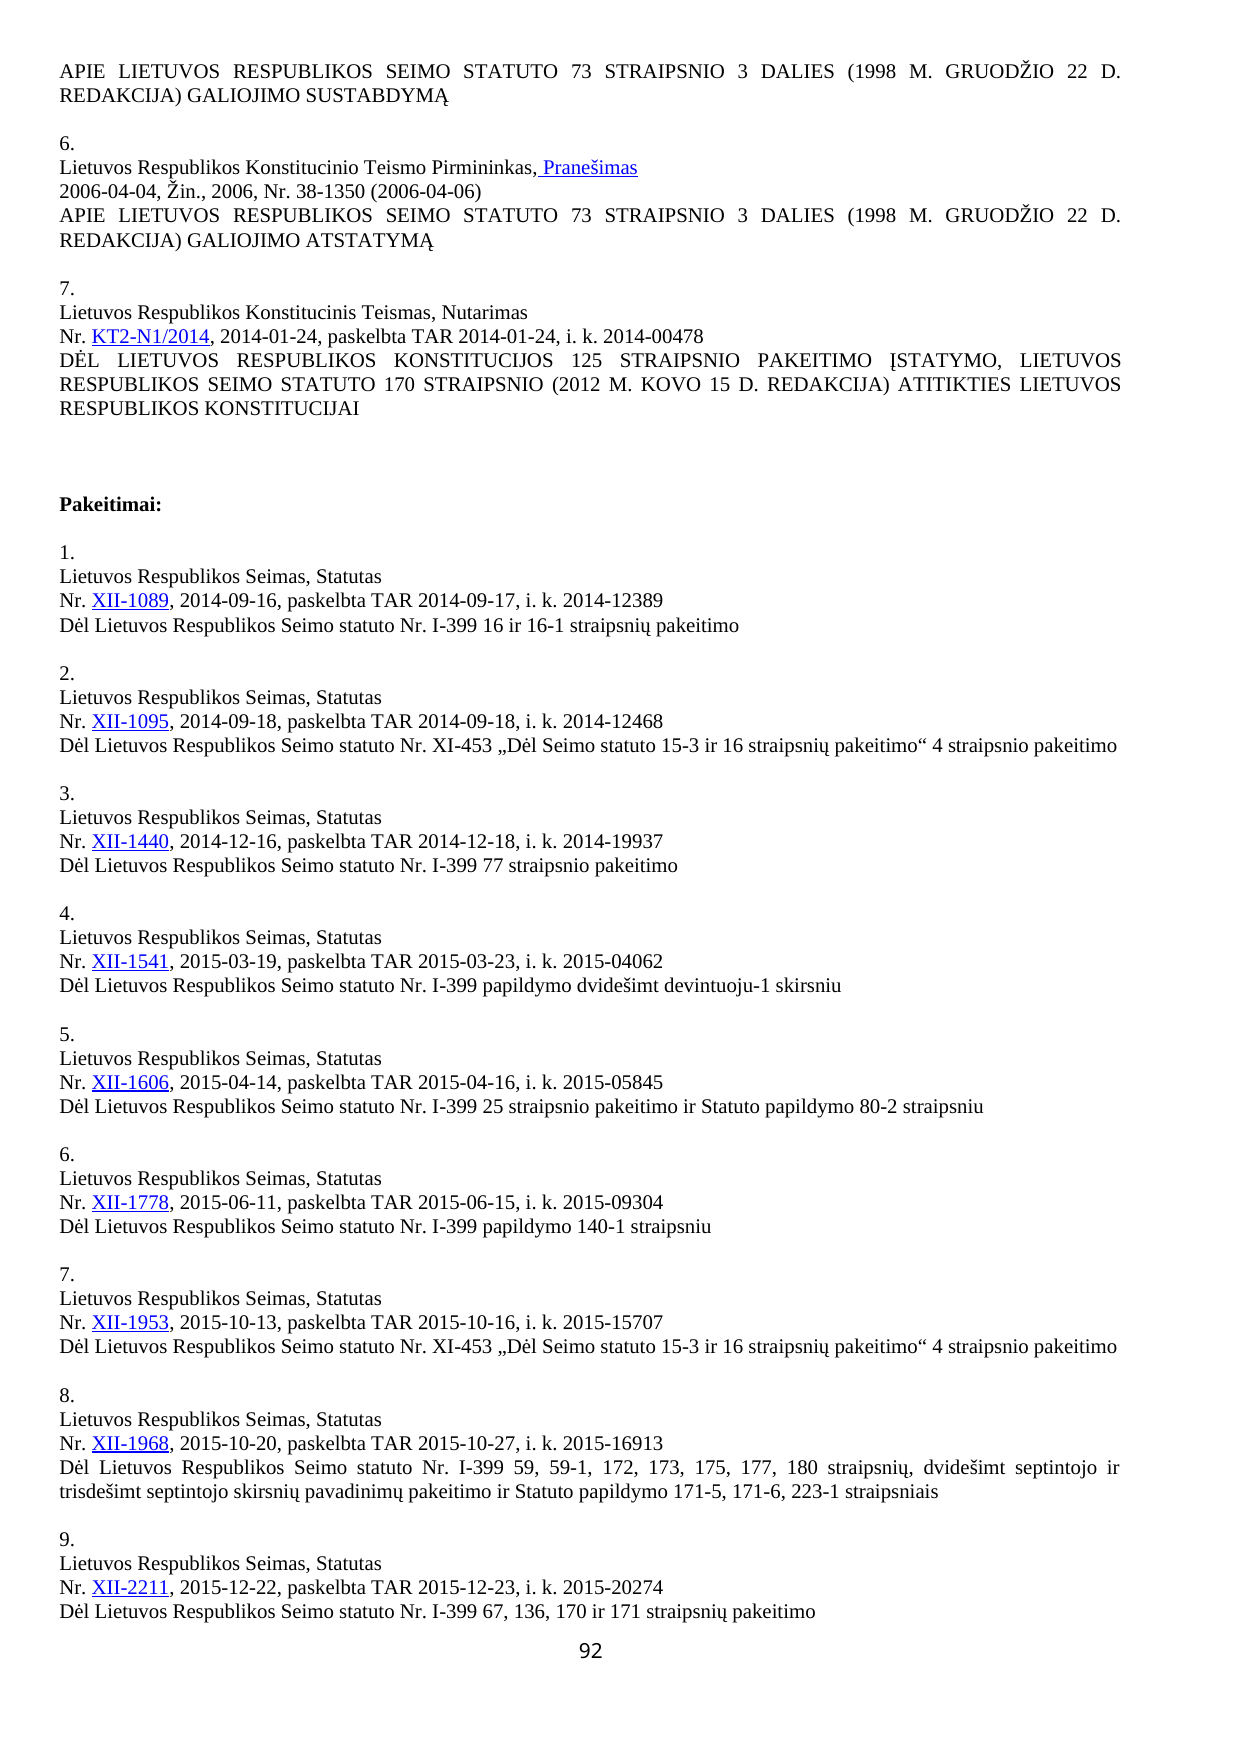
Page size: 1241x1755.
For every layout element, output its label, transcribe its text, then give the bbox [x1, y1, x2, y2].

text 9. [59, 1527, 1122, 1551]
text Dėl Lietuvos Respublikos Seimo statuto Nr. I-399 16 ir 16-1 straipsnių pakeitimo [59, 612, 1122, 637]
text Dėl Lietuvos Respublikos Seimo statuto Nr. I-399 papildymo dvidešimt devintuoju-1 skirsniu [59, 973, 1122, 997]
text Nr. XII-1089, 2014-09-16, paskelbta TAR 2014-09-17, i. k. 2014-12389 [59, 588, 1122, 612]
text Lietuvos Respublikos Seimas, Statutas [59, 1407, 1122, 1431]
text 7. [59, 276, 1122, 300]
text Lietuvos Respublikos Seimas, Statutas [59, 1286, 1122, 1310]
text Dėl Lietuvos Respublikos Seimo statuto Nr. I-399 77 straipsnio pakeitimo [59, 853, 1122, 877]
text Nr. XII-1541, 2015-03-19, paskelbta TAR 2015-03-23, i. k. 2015-04062 [59, 949, 1122, 973]
text 6. [59, 131, 1122, 155]
text Lietuvos Respublikos Seimas, Statutas [59, 805, 1122, 829]
text Lietuvos Respublikos Seimas, Statutas [59, 925, 1122, 949]
text Nr. XII-1778, 2015-06-11, paskelbta TAR 2015-06-15, i. k. 2015-09304 [59, 1190, 1122, 1214]
text Lietuvos Respublikos Konstitucinio Teismo Pirmininkas, Pranešimas [59, 155, 1122, 179]
text Nr. XII-1440, 2014-12-16, paskelbta TAR 2014-12-18, i. k. 2014-19937 [59, 829, 1122, 853]
text 8. [59, 1382, 1122, 1407]
text Dėl Lietuvos Respublikos Seimo statuto Nr. I-399 67, 136, 170 ir 171 straipsnių pakeitimo [59, 1599, 1122, 1623]
text 3. [59, 781, 1122, 805]
text APIE LIETUVOS RESPUBLIKOS SEIMO STATUTO 73 STRAIPSNIO 3 DALIES (1998 M. GRUODŽIO 22 D. REDAKCIJA) GALIOJIMO SUSTABDYMĄ [59, 59, 1122, 107]
text 4. [59, 901, 1122, 925]
text Dėl Lietuvos Respublikos Seimo statuto Nr. XI-453 „Dėl Seimo statuto 15-3 ir 16 straipsnių pakeitimo“ 4 straipsnio pakeitimo [59, 733, 1122, 757]
text 5. [59, 1022, 1122, 1046]
text Dėl Lietuvos Respublikos Seimo statuto Nr. XI-453 „Dėl Seimo statuto 15-3 ir 16 straipsnių pakeitimo“ 4 straipsnio pakeitimo [59, 1334, 1122, 1358]
text Lietuvos Respublikos Seimas, Statutas [59, 1046, 1122, 1070]
text 6. [59, 1142, 1122, 1166]
text Dėl Lietuvos Respublikos Seimo statuto Nr. I-399 59, 59-1, 172, 173, 175, 177, 180 straipsnių, dvidešimt septintojo ir trisdešimt septintojo skirsnių pavadinimų pakeitimo ir Statuto papildymo 171-5, 171-6, 223-1 straipsniais [59, 1455, 1122, 1503]
text 2006-04-04, Žin., 2006, Nr. 38-1350 (2006-04-06) [59, 179, 1122, 203]
text Lietuvos Respublikos Seimas, Statutas [59, 1166, 1122, 1190]
text 2. [59, 661, 1122, 685]
text Nr. KT2-N1/2014, 2014-01-24, paskelbta TAR 2014-01-24, i. k. 2014-00478 [59, 324, 1122, 348]
text Dėl Lietuvos Respublikos Seimo statuto Nr. I-399 papildymo 140-1 straipsniu [59, 1214, 1122, 1238]
text Lietuvos Respublikos Konstitucinis Teismas, Nutarimas [59, 300, 1122, 324]
text APIE LIETUVOS RESPUBLIKOS SEIMO STATUTO 73 STRAIPSNIO 3 DALIES (1998 M. GRUODŽIO 22 D. REDAKCIJA) GALIOJIMO ATSTATYMĄ [59, 203, 1122, 252]
text Lietuvos Respublikos Seimas, Statutas [59, 564, 1122, 588]
text Nr. XII-1606, 2015-04-14, paskelbta TAR 2015-04-16, i. k. 2015-05845 [59, 1070, 1122, 1094]
text Pakeitimai: [59, 492, 1122, 516]
text Nr. XII-2211, 2015-12-22, paskelbta TAR 2015-12-23, i. k. 2015-20274 [59, 1575, 1122, 1599]
text Lietuvos Respublikos Seimas, Statutas [59, 1551, 1122, 1575]
text DĖL LIETUVOS RESPUBLIKOS KONSTITUCIJOS 125 STRAIPSNIO PAKEITIMO ĮSTATYMO, LIETUVOS RESPUBLIKOS SEIMO STATUTO 170 STRAIPSNIO (2012 M. KOVO 15 D. REDAKCIJA) ATITIKTIES LIETUVOS RESPUBLIKOS KONSTITUCIJAI [59, 348, 1122, 420]
text 1. [59, 540, 1122, 564]
text Nr. XII-1953, 2015-10-13, paskelbta TAR 2015-10-16, i. k. 2015-15707 [59, 1310, 1122, 1334]
text Dėl Lietuvos Respublikos Seimo statuto Nr. I-399 25 straipsnio pakeitimo ir Statuto papildymo 80-2 straipsniu [59, 1094, 1122, 1118]
text 7. [59, 1262, 1122, 1286]
text Nr. XII-1095, 2014-09-18, paskelbta TAR 2014-09-18, i. k. 2014-12468 [59, 709, 1122, 733]
text Lietuvos Respublikos Seimas, Statutas [59, 685, 1122, 709]
text Nr. XII-1968, 2015-10-20, paskelbta TAR 2015-10-27, i. k. 2015-16913 [59, 1431, 1122, 1455]
